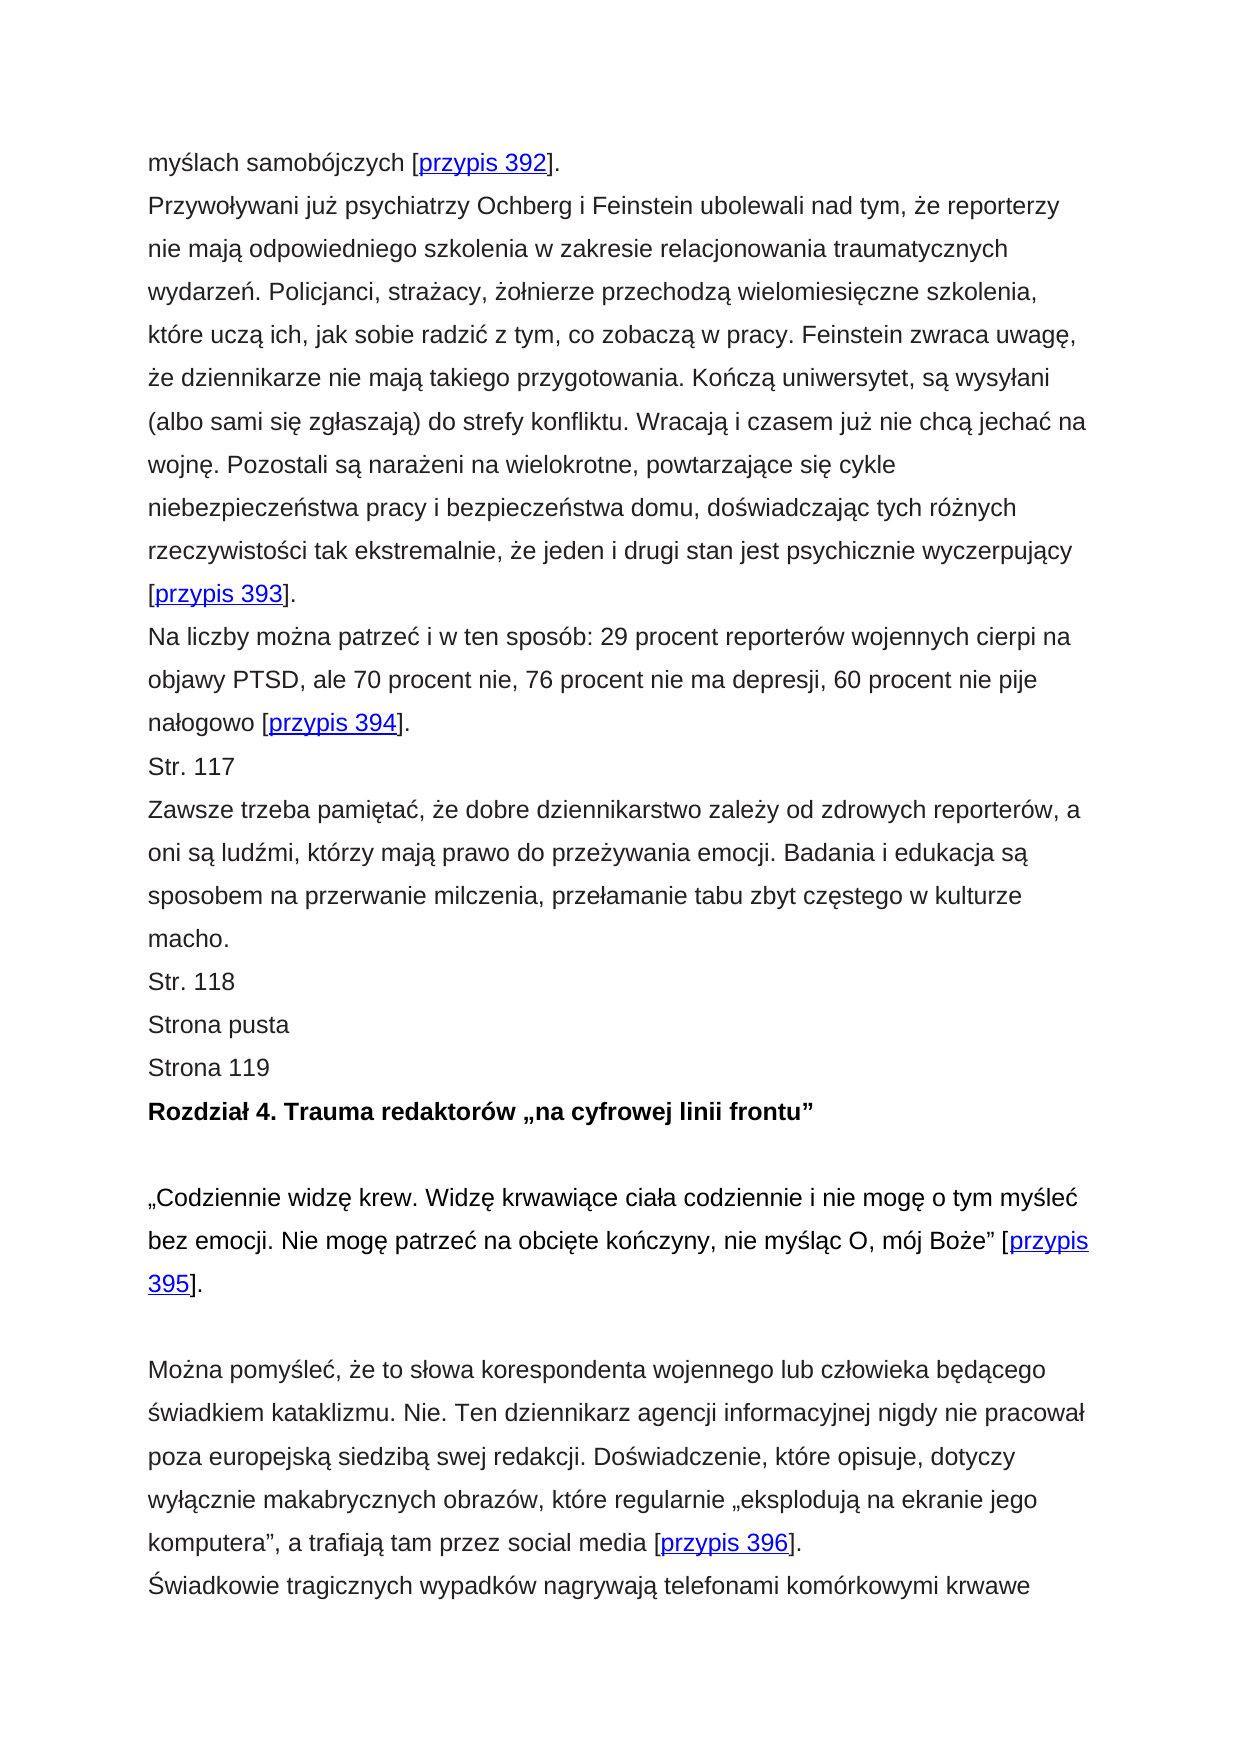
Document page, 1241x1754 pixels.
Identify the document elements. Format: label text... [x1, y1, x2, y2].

subtitle Rozdział 4. Trauma redaktorów „na cyfrowej linii frontu” [148, 1096, 1092, 1125]
text Str. 117 [148, 751, 1092, 780]
text „Codziennie widzę krew. Widzę krwawiące ciała codziennie i nie mogę o tym myśleć bez emocji. Nie mogę patrzeć na obcięte kończyny, nie myśląc O, mój Boże” [przypis 395]. [148, 1183, 1092, 1298]
text Zawsze trzeba pamiętać, że dobre dziennikarstwo zależy od zdrowych reporterów, a oni są ludźmi, którzy mają prawo do przeżywania emocji. Badania i edukacja są sposobem na przerwanie milczenia, przełamanie tabu zbyt częstego w kulturze macho. [148, 794, 1092, 953]
text Strona 119 [148, 1053, 1092, 1082]
text Przywoływani już psychiatrzy Ochberg i Feinstein ubolewali nad tym, że reporterzy nie mają odpowiedniego szkolenia w zakresie relacjonowania traumatycznych wydarzeń. Policjanci, strażacy, żołnierze przechodzą wielomiesięczne szkolenia, które uczą ich, jak sobie radzić z tym, co zobaczą w pracy. Feinstein zwraca uwagę, że dziennikarze nie mają takiego przygotowania. Kończą uniwersytet, są wysyłani (albo sami się zgłaszają) do strefy konfliktu. Wracają i czasem już nie chcą jechać na wojnę. Pozostali są narażeni na wielokrotne, powtarzające się cykle niebezpieczeństwa pracy i bezpieczeństwa domu, doświadczając tych różnych rzeczywistości tak ekstremalnie, że jeden i drugi stan jest psychicznie wyczerpujący [przypis 393]. [148, 191, 1092, 608]
text Na liczby można patrzeć i w ten sposób: 29 procent reporterów wojennych cierpi na objawy PTSD, ale 70 procent nie, 76 procent nie ma depresji, 60 procent nie pije nałogowo [przypis 394]. [148, 622, 1092, 737]
text Świadkowie tragicznych wypadków nagrywają telefonami komórkowymi krwawe [148, 1571, 1092, 1599]
text Strona pusta [148, 1010, 1092, 1039]
text Str. 118 [148, 967, 1092, 996]
text Można pomyśleć, że to słowa korespondenta wojennego lub człowieka będącego świadkiem kataklizmu. Nie. Ten dziennikarz agencji informacyjnej nigdy nie pracował poza europejską siedzibą swej redakcji. Doświadczenie, które opisuje, dotyczy wyłącznie makabrycznych obrazów, które regularnie „eksplodują na ekranie jego komputera”, a trafiają tam przez social media [przypis 396]. [148, 1355, 1092, 1556]
text myślach samobójczych [przypis 392]. [148, 148, 1092, 176]
